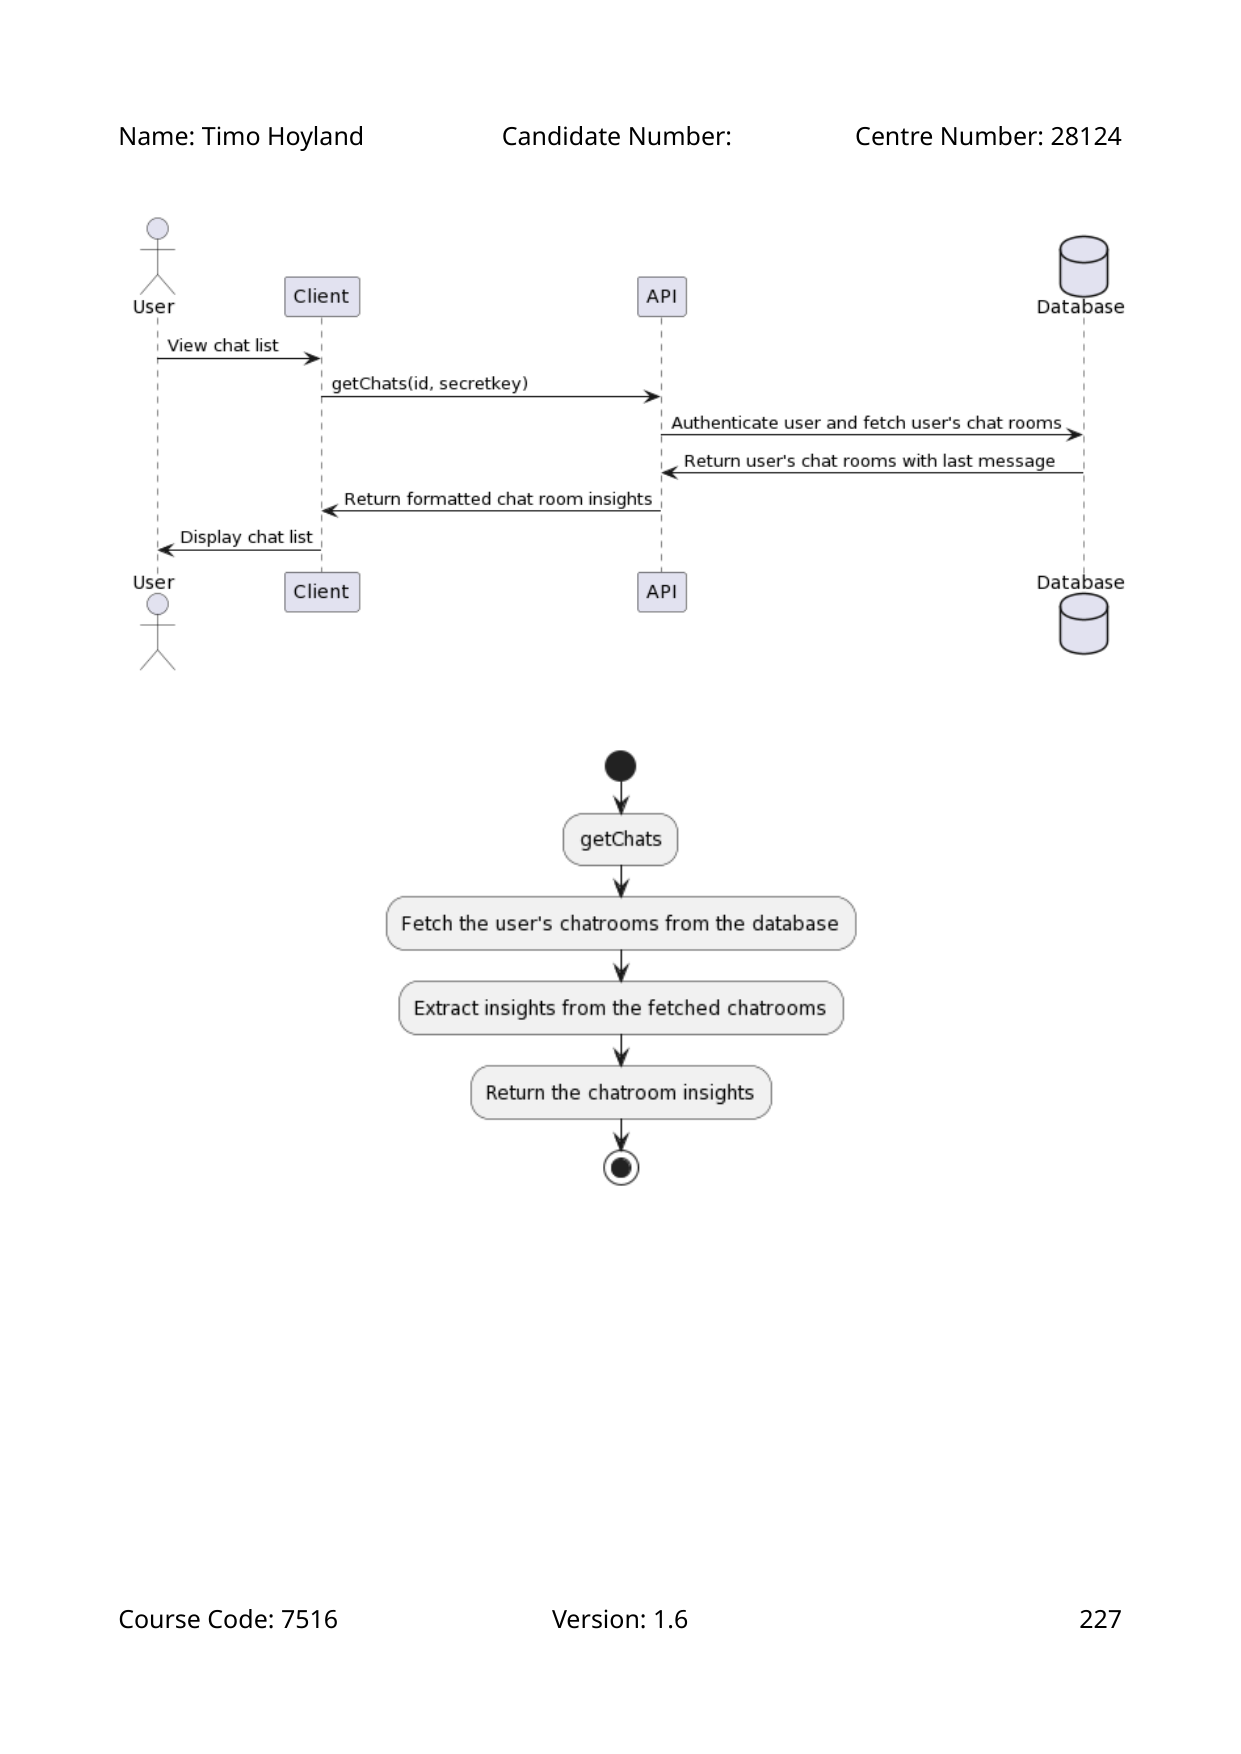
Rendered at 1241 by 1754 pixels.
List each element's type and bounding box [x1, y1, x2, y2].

picture [369, 735, 871, 1200]
picture [127, 211, 1132, 677]
